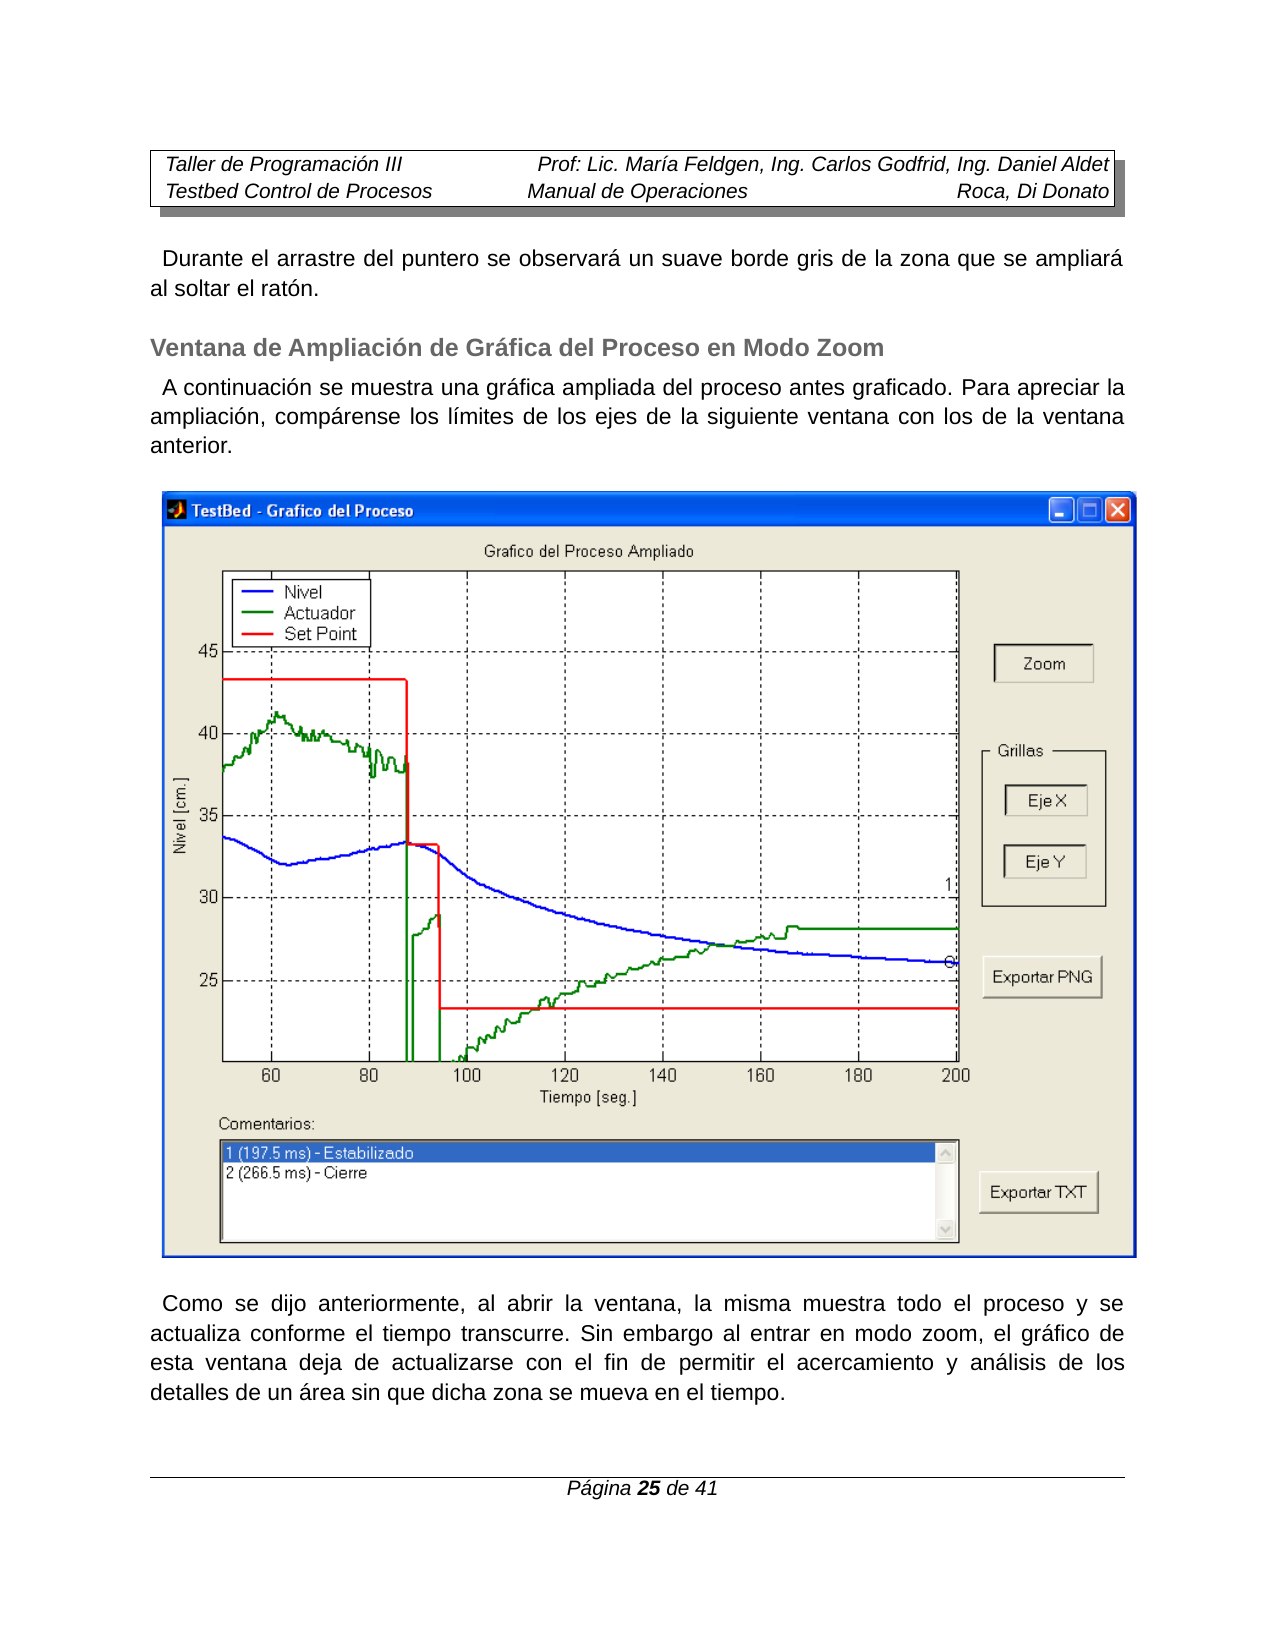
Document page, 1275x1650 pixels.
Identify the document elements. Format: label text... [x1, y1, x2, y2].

text Como se dijo anteriormente, al abrir la ventana, la misma muestra todo el proceso y se actualiza conforme el tiempo transcurre. Sin embargo al entrar en modo zoom, el gráfico de esta ventana deja de actualizarse con el fin de permitir el acercamiento y análisis de los detalles de un área sin que dicha zona se mueva en el tiempo. [150, 1291, 1125, 1405]
text A continuación se muestra una gráfica ampliada del proceso antes graficado. Para apreciar la ampliación, compárense los límites de los ejes de la siguiente ventana con los de la ventana anterior. [150, 374, 1125, 459]
subtitle Ventana de Ampliación de Gráfica del Proceso en Modo Zoom [150, 334, 1125, 362]
picture [161, 491, 1137, 1258]
text Durante el arrastre del puntero se observará un suave borde gris de la zona que se ampliará al soltar el ratón. [150, 246, 1125, 301]
